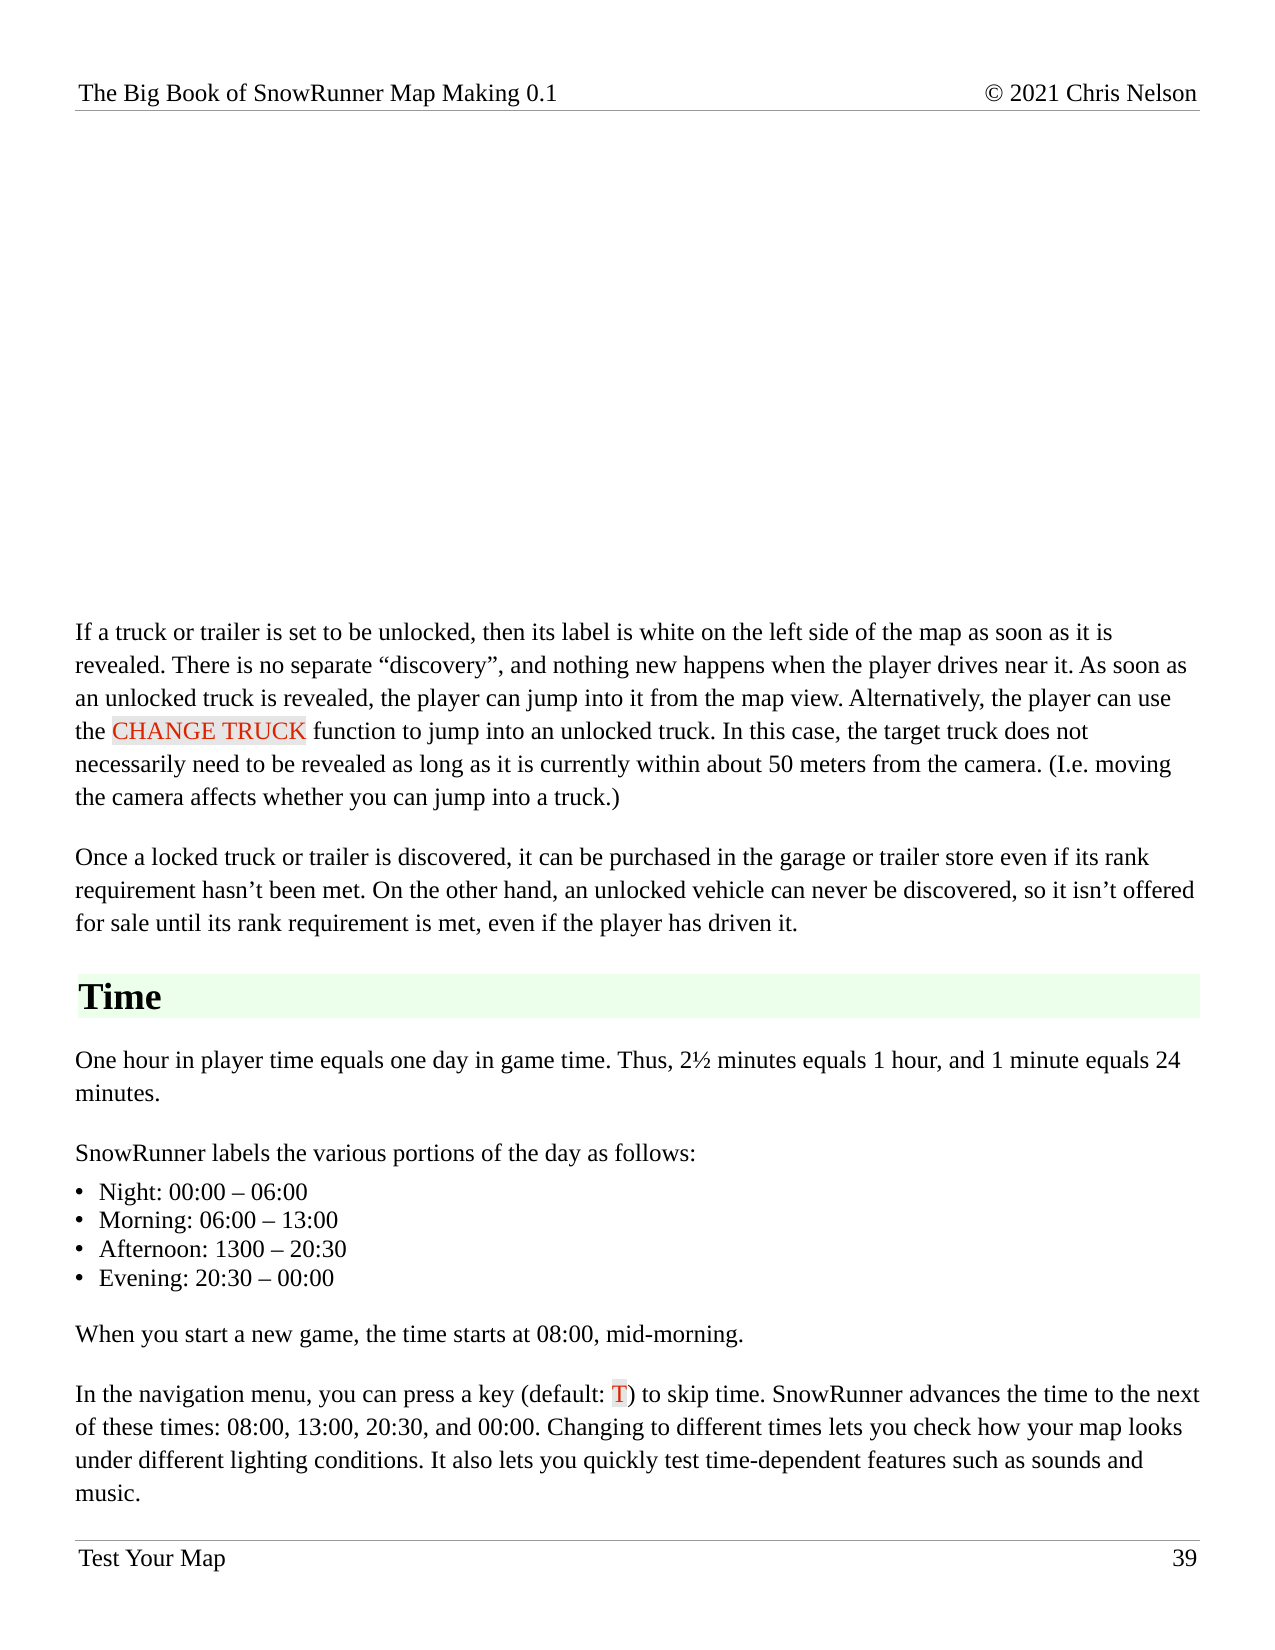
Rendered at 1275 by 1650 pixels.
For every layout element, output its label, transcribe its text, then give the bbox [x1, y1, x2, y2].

text When you start a new game, the time starts at 08:00, mid-morning. [75, 1319, 1200, 1347]
list Afternoon: 1300 – 20:30 [75, 1234, 1200, 1263]
text In the navigation menu, you can press a key (default: T) to skip time. SnowRunner advances the time to the next of these times: 08:00, 13:00, 20:30, and 00:00. Changing to different times lets you check how your map looks under different lighting conditions. It also lets you quickly test time-dependent features such as sounds and music. [75, 1379, 1200, 1507]
list Morning: 06:00 – 13:00 [75, 1206, 1200, 1234]
text If a truck or trailer is set to be unlocked, then its label is white on the left side of the map as soon as it is revealed. There is no separate “discovery”, and nothing new happens when the player drives near it. As soon as an unlocked truck is revealed, the player can jump into it from the map view. Alternatively, the player can use the CHANGE TRUCK function to jump into an unlocked truck. In this case, the target truck does not necessarily need to be revealed as long as it is currently within about 50 meters from the camera. (I.e. moving the camera affects whether you can jump into a truck.) [75, 617, 1200, 811]
text Once a locked truck or trailer is discovered, it can be purchased in the garage or trailer store even if its rank requirement hasn’t been met. On the other hand, an unlocked vehicle can never be discovered, so it isn’t offered for sale until its rank requirement is met, even if the player has driven it. [75, 842, 1200, 937]
subtitle Time [78, 974, 1200, 1018]
list Night: 00:00 – 06:00 [75, 1177, 1200, 1206]
list Evening: 20:30 – 00:00 [75, 1263, 1200, 1292]
text One hour in player time equals one day in game time. Thus, 2½ minutes equals 1 hour, and 1 minute equals 24 minutes. [75, 1045, 1200, 1106]
subtitle SnowRunner labels the various portions of the day as follows: [75, 1138, 1200, 1166]
